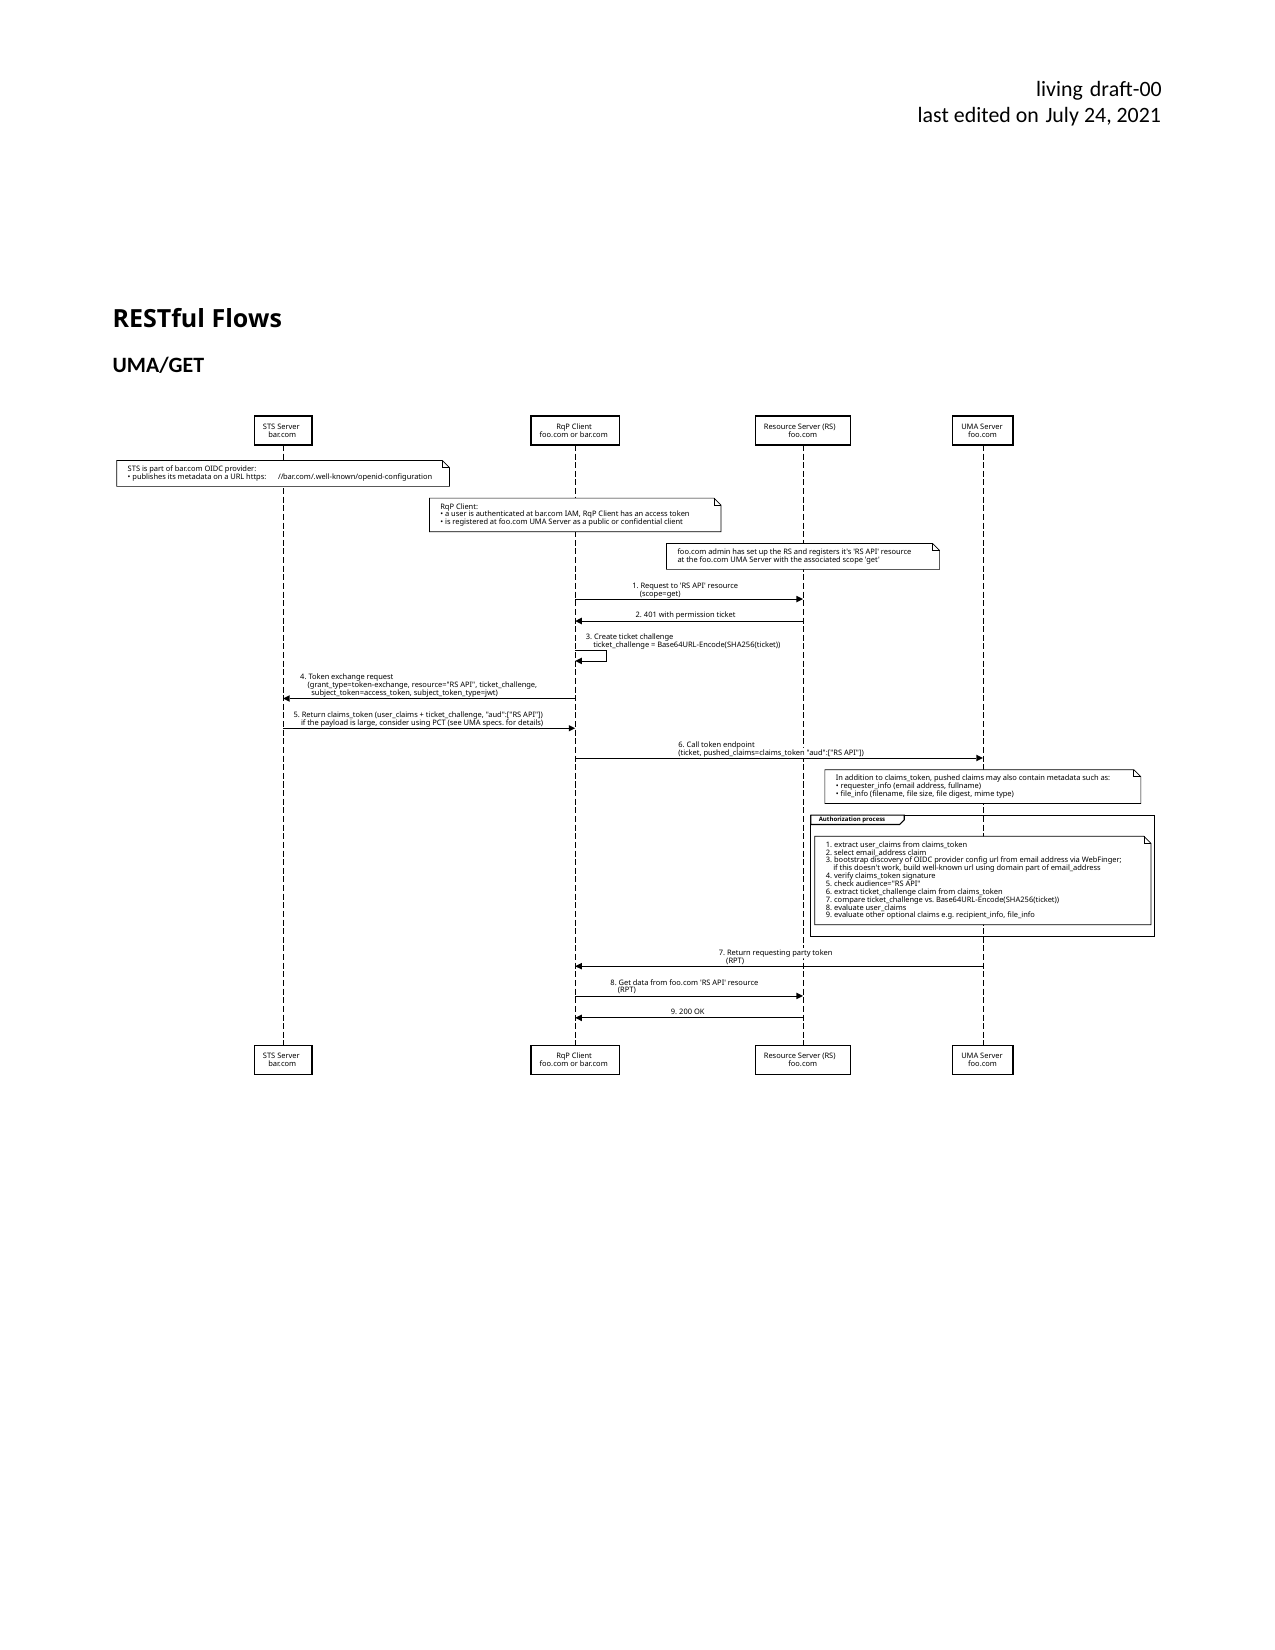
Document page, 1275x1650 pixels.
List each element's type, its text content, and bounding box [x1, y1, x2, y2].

text RESTful Flows [112, 301, 1162, 335]
text UMA/GET [112, 351, 1162, 378]
